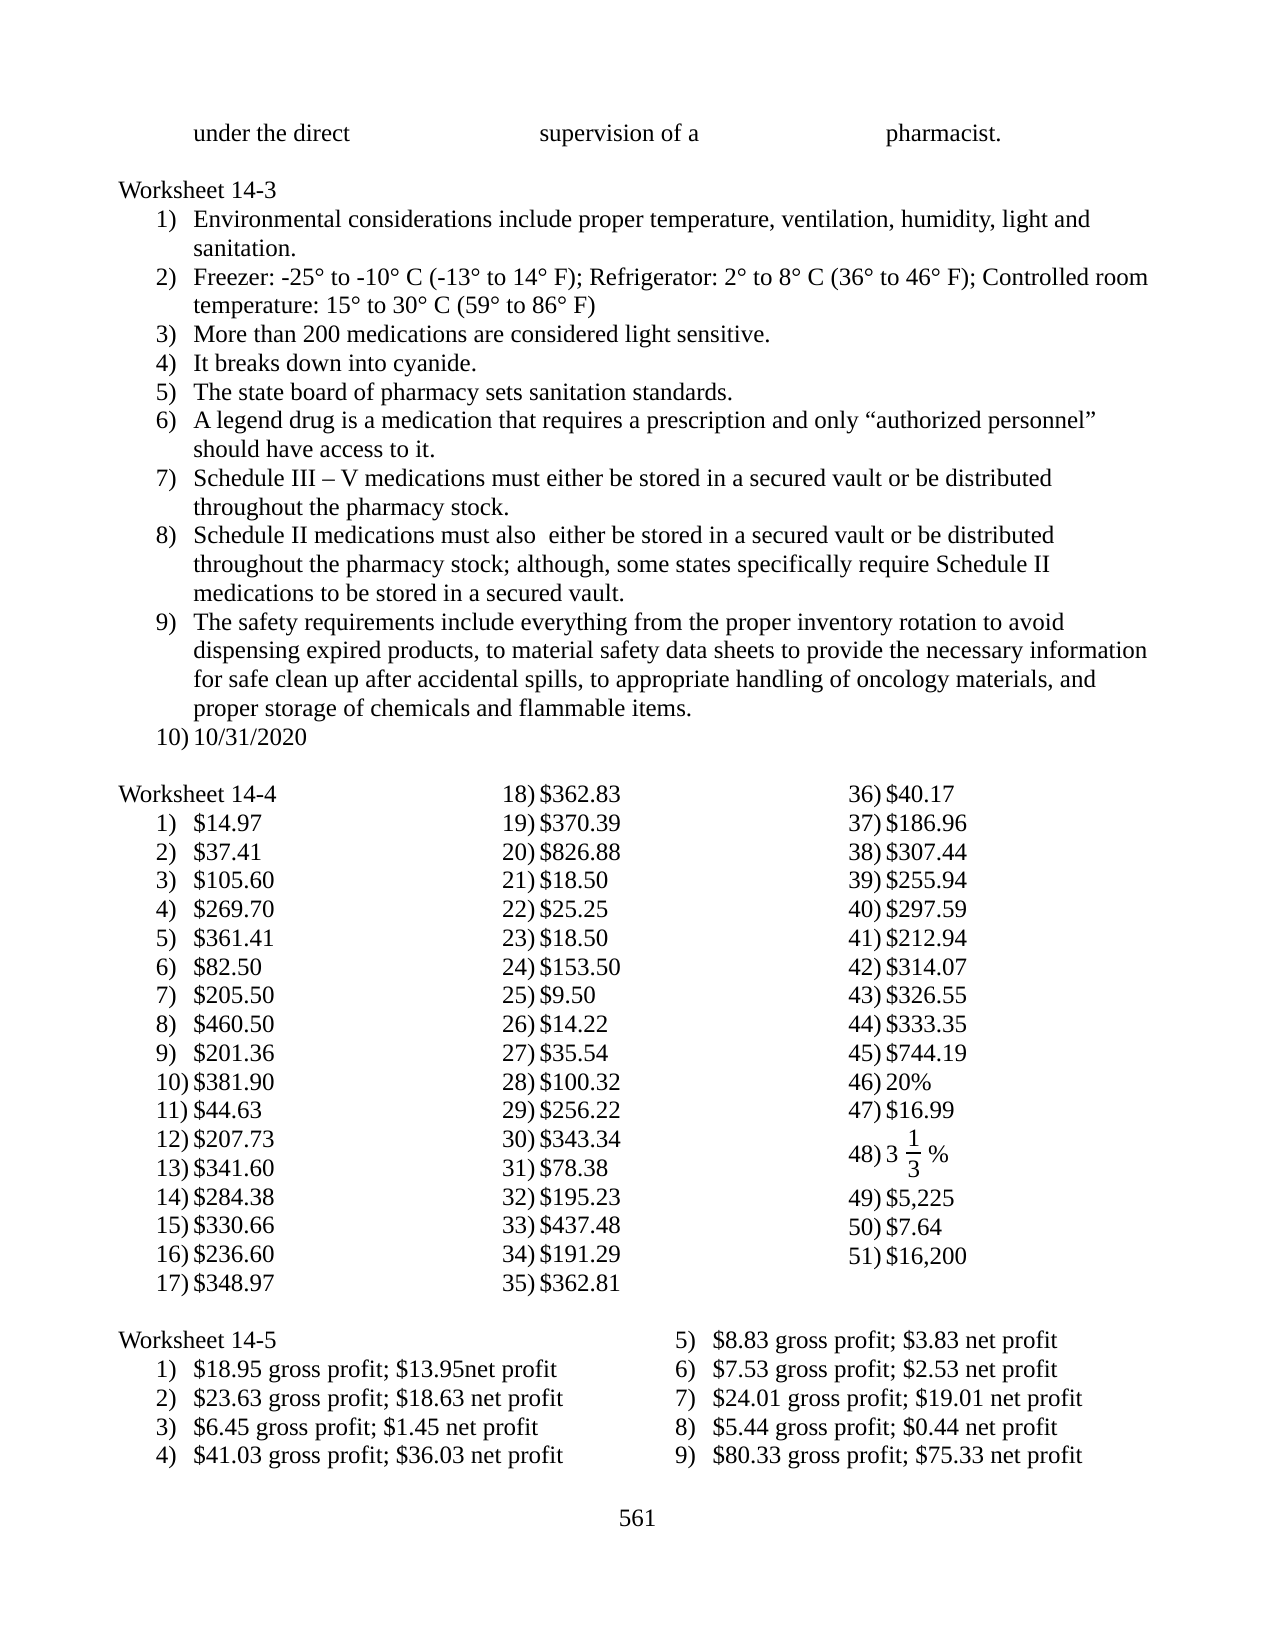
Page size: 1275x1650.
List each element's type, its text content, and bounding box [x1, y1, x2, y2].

list $100.32 [502, 1067, 811, 1096]
list $24.01 gross profit; $19.01 net profit [675, 1383, 1157, 1412]
list $269.70 [156, 894, 464, 923]
list $307.44 [848, 837, 1157, 866]
list $370.39 [502, 808, 811, 837]
list $330.66 [156, 1211, 464, 1239]
list $361.41 [156, 923, 464, 952]
list $80.33 gross profit; $75.33 net profit [675, 1441, 1157, 1469]
list $153.50 [502, 952, 811, 981]
list $195.23 [502, 1182, 811, 1211]
list $201.36 [156, 1038, 464, 1067]
list $297.59 [848, 894, 1157, 923]
list $40.17 [848, 779, 1157, 808]
list $37.41 [156, 837, 464, 866]
list $44.63 [156, 1096, 464, 1124]
list $41.03 gross profit; $36.03 net profit [156, 1441, 637, 1469]
list $362.81 [502, 1268, 811, 1297]
list supervision of a [502, 118, 811, 147]
list $191.29 [502, 1239, 811, 1268]
list A legend drug is a medication that requires a prescription and only “authorized personnel” should have access to it. [156, 406, 1157, 463]
list It breaks down into cyanide. [156, 348, 1157, 377]
text Worksheet 14-3 [118, 176, 1157, 204]
list $16.99 [848, 1096, 1157, 1124]
list $7.53 gross profit; $2.53 net profit [675, 1354, 1157, 1383]
list $314.07 [848, 952, 1157, 981]
list $437.48 [502, 1211, 811, 1239]
list $207.73 [156, 1124, 464, 1153]
list $35.54 [502, 1038, 811, 1067]
list $362.83 [502, 779, 811, 808]
list $7.64 [848, 1212, 1157, 1241]
list $343.34 [502, 1124, 811, 1153]
list pharmacist. [848, 118, 1157, 147]
list $348.97 [156, 1268, 464, 1297]
list $460.50 [156, 1009, 464, 1038]
list The safety requirements include everything from the proper inventory rotation to avoid dispensing expired products, to material safety data sheets to provide the necessary information for safe clean up after accidental spills, to appropriate handling of oncology materials, and proper storage of chemicals and flammable items. [156, 607, 1157, 722]
list $82.50 [156, 952, 464, 981]
list $826.88 [502, 837, 811, 866]
list $78.38 [502, 1153, 811, 1182]
list $744.19 [848, 1038, 1157, 1067]
list $25.25 [502, 894, 811, 923]
list $236.60 [156, 1239, 464, 1268]
list $5.44 gross profit; $0.44 net profit [675, 1412, 1157, 1441]
list $18.50 [502, 866, 811, 894]
list $255.94 [848, 866, 1157, 894]
list $333.35 [848, 1009, 1157, 1038]
list $14.22 [502, 1009, 811, 1038]
list $5,225 [848, 1183, 1157, 1212]
list 3% [848, 1124, 1157, 1183]
list $326.55 [848, 981, 1157, 1009]
text Worksheet 14-5 [118, 1326, 637, 1354]
list $8.83 gross profit; $3.83 net profit [675, 1326, 1157, 1354]
list 20% [848, 1067, 1157, 1096]
list $212.94 [848, 923, 1157, 952]
list Schedule III – V medications must either be stored in a secured vault or be distributed throughout the pharmacy stock. [156, 463, 1157, 521]
list $381.90 [156, 1067, 464, 1096]
list 10/31/2020 [156, 722, 1157, 751]
list Environmental considerations include proper temperature, ventilation, humidity, light and sanitation. [156, 204, 1157, 262]
list $205.50 [156, 981, 464, 1009]
list $256.22 [502, 1096, 811, 1124]
list $105.60 [156, 866, 464, 894]
list $23.63 gross profit; $18.63 net profit [156, 1383, 637, 1412]
text Worksheet 14-4 [118, 779, 464, 808]
list More than 200 medications are considered light sensitive. [156, 319, 1157, 348]
list Freezer: -25° to -10° C (-13° to 14° F); Refrigerator: 2° to 8° C (36° to 46° F); Controlled room temperature: 15° to 30° C (59° to 86° F) [156, 262, 1157, 319]
list $18.50 [502, 923, 811, 952]
list $186.96 [848, 808, 1157, 837]
list $18.95 gross profit; $13.95net profit [156, 1354, 637, 1383]
list $341.60 [156, 1153, 464, 1182]
list $6.45 gross profit; $1.45 net profit [156, 1412, 637, 1441]
list $284.38 [156, 1182, 464, 1211]
list under the direct [156, 118, 464, 147]
list The state board of pharmacy sets sanitation standards. [156, 377, 1157, 406]
list $16,200 [848, 1241, 1157, 1269]
list $14.97 [156, 808, 464, 837]
list $9.50 [502, 981, 811, 1009]
list Schedule II medications must also either be stored in a secured vault or be distributed throughout the pharmacy stock; although, some states specifically require Schedule II medications to be stored in a secured vault. [156, 521, 1157, 607]
